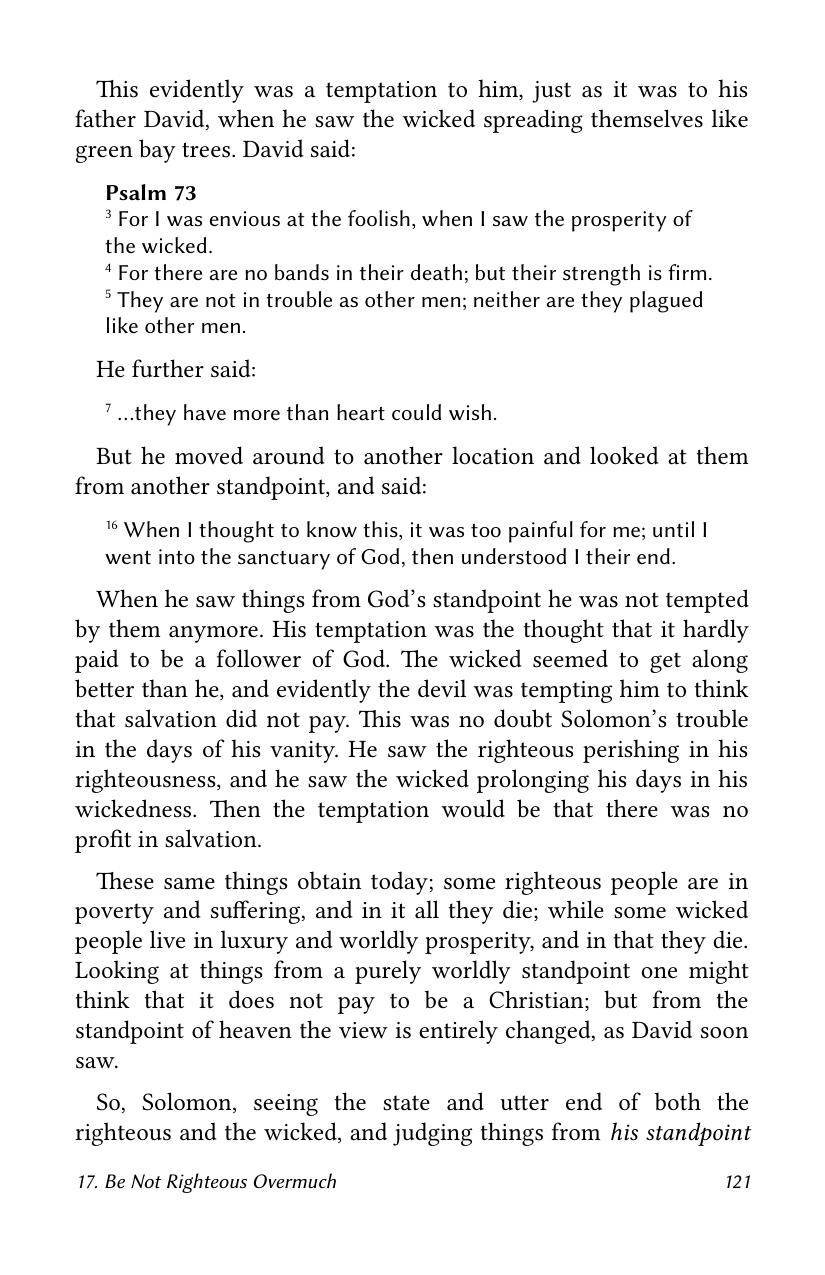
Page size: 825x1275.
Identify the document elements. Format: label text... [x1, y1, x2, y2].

text This evidently was a temptation to him, just as it was to his father David, when he saw the wicked spreading themselves like green bay trees. David said: [75, 75, 750, 163]
text 3 For I was envious at the foolish, when I saw the prosperity of the wicked. [105, 206, 720, 259]
text He further said: [75, 355, 750, 384]
text These same things obtain today; some righteous people are in poverty and suffering, and in it all they die; while some wicked people live in luxury and worldly prosperity, and in that they die. Looking at things from a purely worldly standpoint one might think that it does not pay to be a Christian; but from the standpoint of heaven the view is entirely changed, as David soon saw. [75, 867, 750, 1074]
text 16 When I thought to know this, it was too painful for me; until I went into the sanctuary of God, then understood I their end. [105, 517, 720, 570]
text 7 ...they have more than heart could wish. [105, 400, 720, 426]
text But he moved around to another location and looked at them from another standpoint, and said: [75, 442, 750, 500]
text When he saw things from God’s standpoint he was not tempted by them anymore. His temptation was the thought that it hardly paid to be a follower of God. The wicked seemed to get along better than he, and evidently the devil was tempting him to think that salvation did not pay. This was no doubt Solomon’s trouble in the days of his vanity. He saw the righteous perishing in his righteousness, and he saw the wicked prolonging his days in his wickedness. Then the temptation would be that there was no profit in salvation. [75, 586, 750, 853]
text Psalm 73 [105, 180, 750, 206]
text So, Solomon, seeing the state and utter end of both the righteous and the wicked, and judging things from his standpoint [75, 1088, 750, 1146]
text 5 They are not in trouble as other men; neither are they plagued like other men. [105, 286, 720, 339]
text 4 For there are no bands in their death; but their strength is firm. [105, 259, 720, 286]
